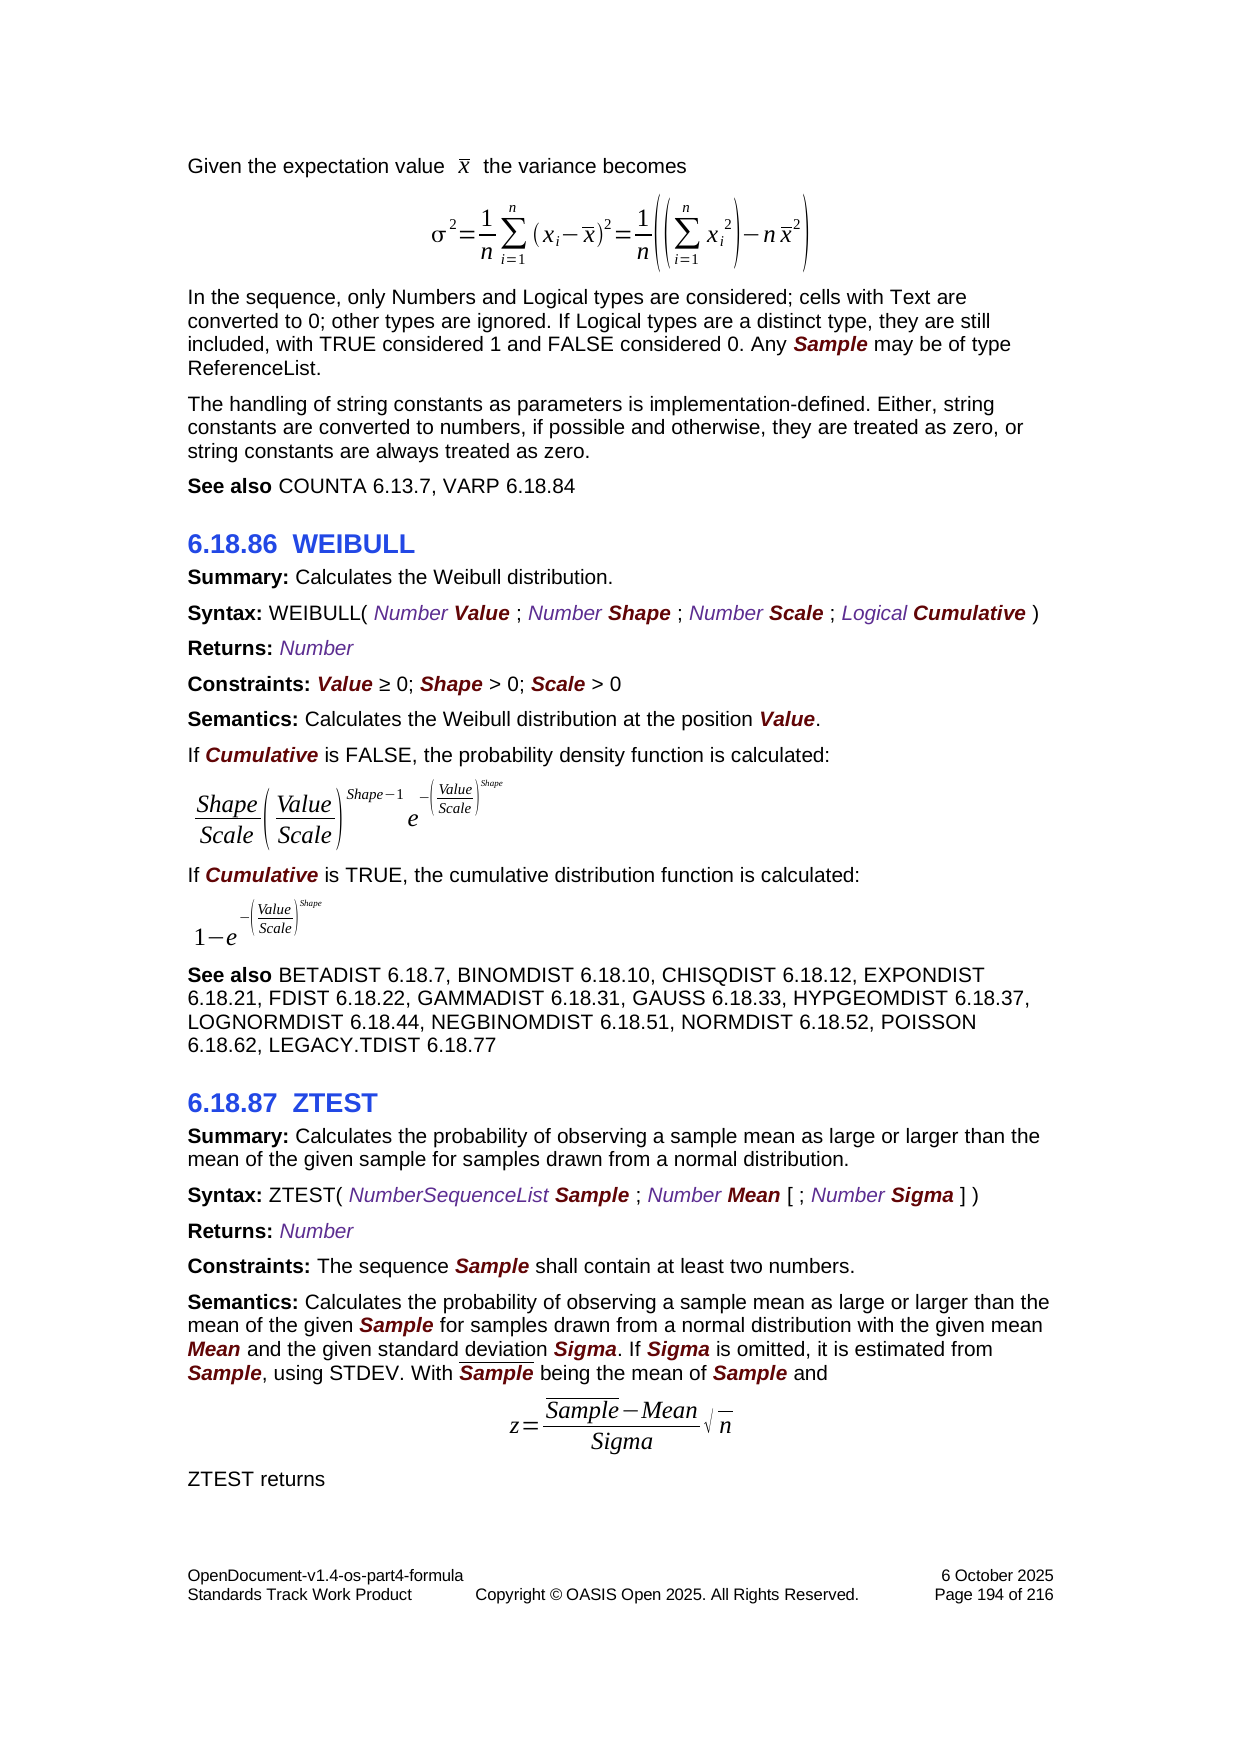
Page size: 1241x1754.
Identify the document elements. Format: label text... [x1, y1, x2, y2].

text If Cumulative is TRUE, the cumulative distribution function is calculated: [187, 863, 1053, 887]
text Syntax: ZTEST( NumberSequenceList Sample ; Number Mean [ ; Number Sigma ] ) [187, 1183, 1053, 1207]
subtitle WEIBULL [187, 529, 1053, 559]
text Summary: Calculates the probability of observing a sample mean as large or larger than the mean of the given sample for samples drawn from a normal distribution. [187, 1124, 1053, 1171]
text Constraints: The sequence Sample shall contain at least two numbers. [187, 1255, 1053, 1278]
text Returns: Number [187, 637, 1053, 660]
text Semantics: Calculates the probability of observing a sample mean as large or larger than the mean of the given Sample for samples drawn from a normal distribution with the given mean Mean and the given standard deviation Sigma. If Sigma is omitted, it is estimated from Sample, using STDEV. With Sample being the mean of Sample and [187, 1290, 1053, 1384]
text ZTEST returns [187, 1468, 1053, 1491]
text If Cumulative is FALSE, the probability density function is calculated: [187, 743, 1053, 767]
text The handling of string constants as parameters is implementation-defined. Either, string constants are converted to numbers, if possible and otherwise, they are treated as zero, or string constants are always treated as zero. [187, 392, 1053, 463]
subtitle ZTEST [187, 1088, 1053, 1118]
text Given the expectation value the variance becomes [187, 150, 1053, 180]
text Returns: Number [187, 1219, 1053, 1243]
text See also BETADIST 6.18.7, BINOMDIST 6.18.10, CHISQDIST 6.18.12, EXPONDIST 6.18.21, FDIST 6.18.22, GAMMADIST 6.18.31, GAUSS 6.18.33, HYPGEOMDIST 6.18.37, LOGNORMDIST 6.18.44, NEGBINOMDIST 6.18.51, NORMDIST 6.18.52, POISSON 6.18.62, LEGACY.TDIST 6.18.77 [187, 963, 1053, 1057]
text Syntax: WEIBULL( Number Value ; Number Shape ; Number Scale ; Logical Cumulative ) [187, 601, 1053, 624]
text See also COUNTA 6.13.7, VARP 6.18.84 [187, 475, 1053, 498]
text Summary: Calculates the Weibull distribution. [187, 565, 1053, 589]
text In the sequence, only Numbers and Logical types are considered; cells with Text are converted to 0; other types are ignored. If Logical types are a distinct type, they are still included, with TRUE considered 1 and FALSE considered 0. Any Sample may be of type ReferenceList. [187, 286, 1053, 380]
text Constraints: Value ≥ 0; Shape > 0; Scale > 0 [187, 672, 1053, 696]
text Semantics: Calculates the Weibull distribution at the position Value. [187, 708, 1053, 731]
